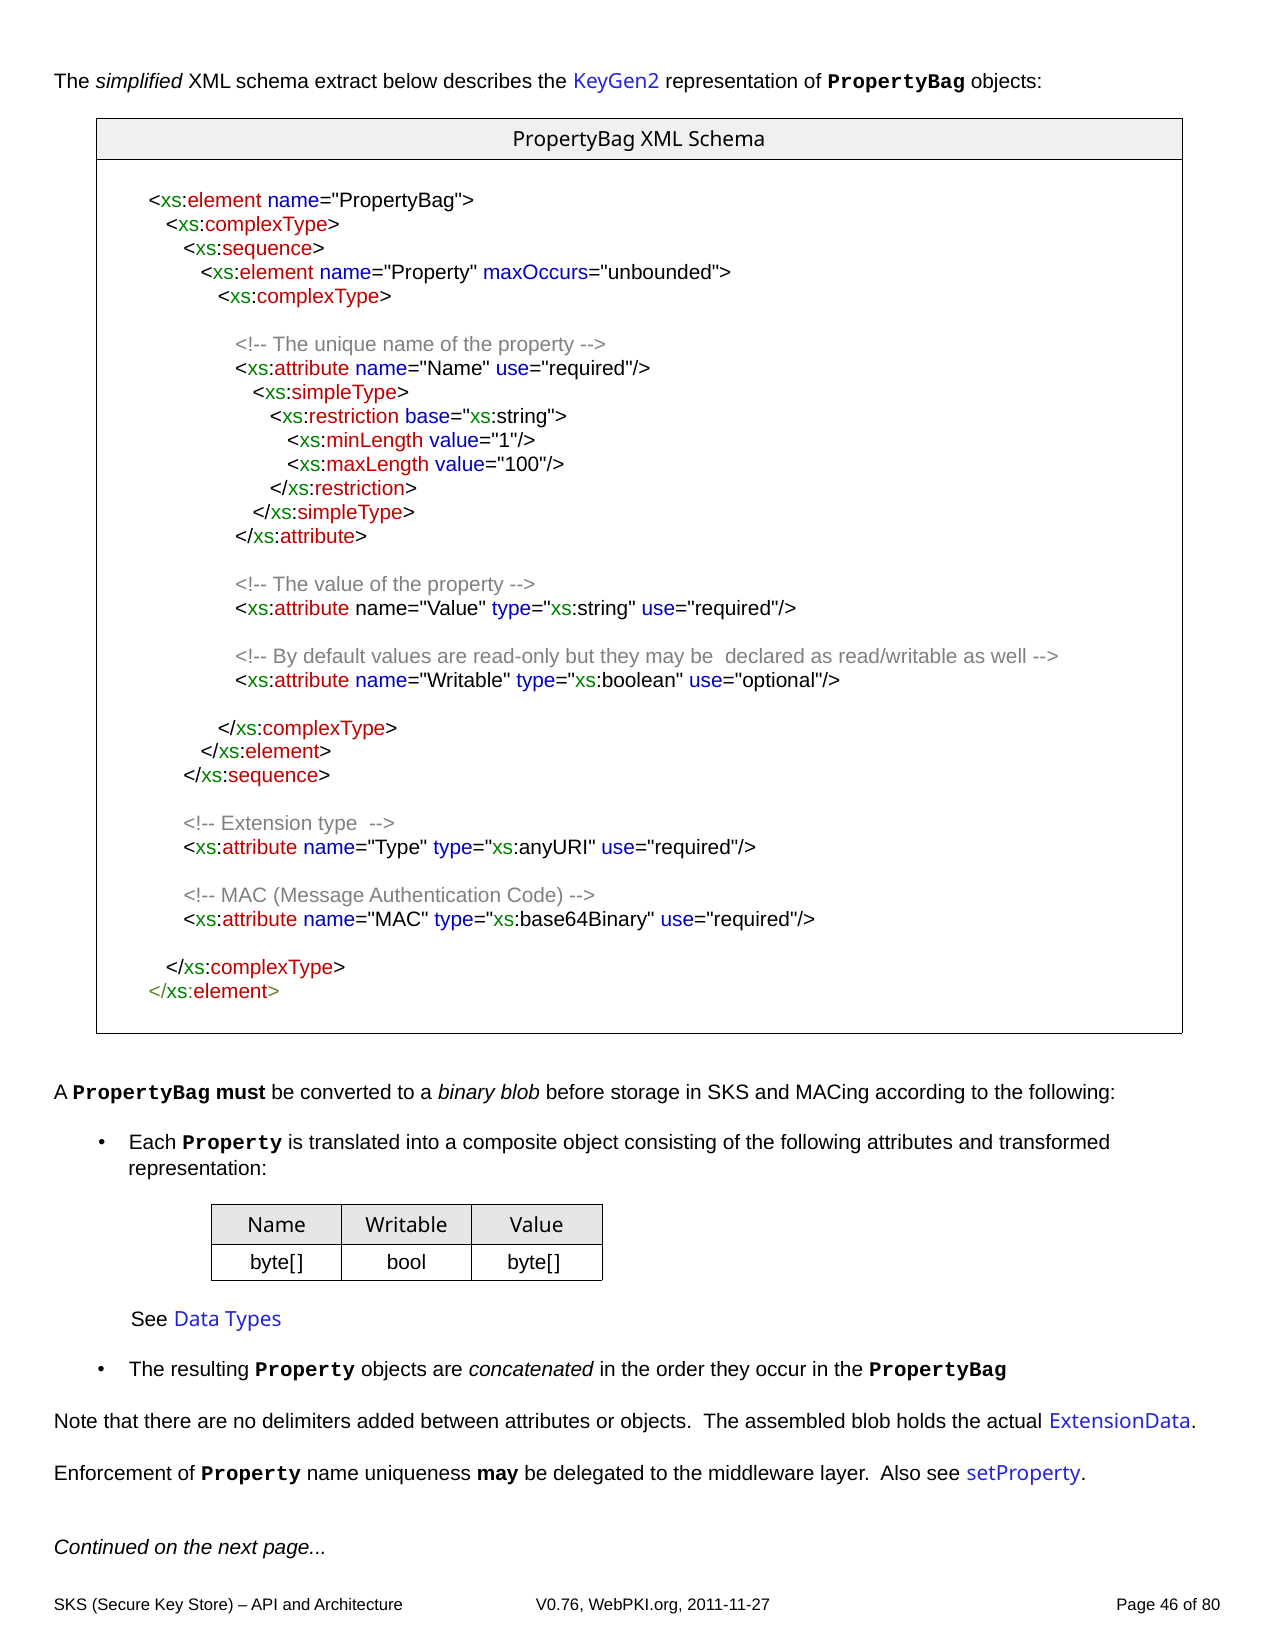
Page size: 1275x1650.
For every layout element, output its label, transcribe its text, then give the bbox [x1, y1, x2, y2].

table_cell <xs:element name="PropertyBag"> <xs:complexType> <xs:sequence> <xs:element name="Property" maxOccurs="unbounded"> <xs:complexType> <!-- The unique name of the property --> <xs:attribute name="Name" use="required"/> <xs:simpleType> <xs:restriction base="xs:string"> <xs:minLength value="1"/> <xs:maxLength value="100"/> </xs:restriction> </xs:simpleType> </xs:attribute> <!-- The value of the property --> <xs:attribute name="Value" type="xs:string" use="required"/> <!-- By default values are read-only but they may be declared as read/writable as well --> <xs:attribute name="Writable" type="xs:boolean" use="optional"/> </xs:complexType> </xs:element> </xs:sequence> <!-- Extension type --> <xs:attribute name="Type" type="xs:anyURI" use="required"/> <!-- MAC (Message Authentication Code) --> <xs:attribute name="MAC" type="xs:base64Binary" use="required"/> </xs:complexType> </xs:element> [97, 160, 1182, 1032]
table_cell bool [342, 1245, 471, 1280]
text Note that there are no delimiters added between attributes or objects. The assembled blob holds the actual ExtensionData. [54, 1406, 1221, 1434]
list See Data Types [101, 1280, 1221, 1356]
table_cell byte⁮[ ] [472, 1245, 602, 1280]
list Each Property is translated into a composite object consisting of the following attributes and transformed representation: [98, 1130, 1221, 1180]
text Enforcement of Property name uniqueness may be delegated to the middleware layer. Also see setProperty. [54, 1458, 1221, 1487]
text The simplified XML schema extract below describes the KeyGen2 representation of PropertyBag objects: [54, 66, 1221, 94]
table_header Name [212, 1205, 341, 1244]
table_header Writable [342, 1205, 471, 1244]
text Continued on the next page... [54, 1534, 1221, 1558]
list The resulting Property objects are concatenated in the order they occur in the PropertyBag [97, 1356, 1221, 1382]
table_header Value [472, 1205, 602, 1244]
table_cell byte⁮[ ] [212, 1245, 341, 1280]
text A PropertyBag must be converted to a binary blob before storage in SKS and MACing according to the following: [54, 1080, 1221, 1130]
table_header PropertyBag XML Schema [97, 119, 1182, 159]
